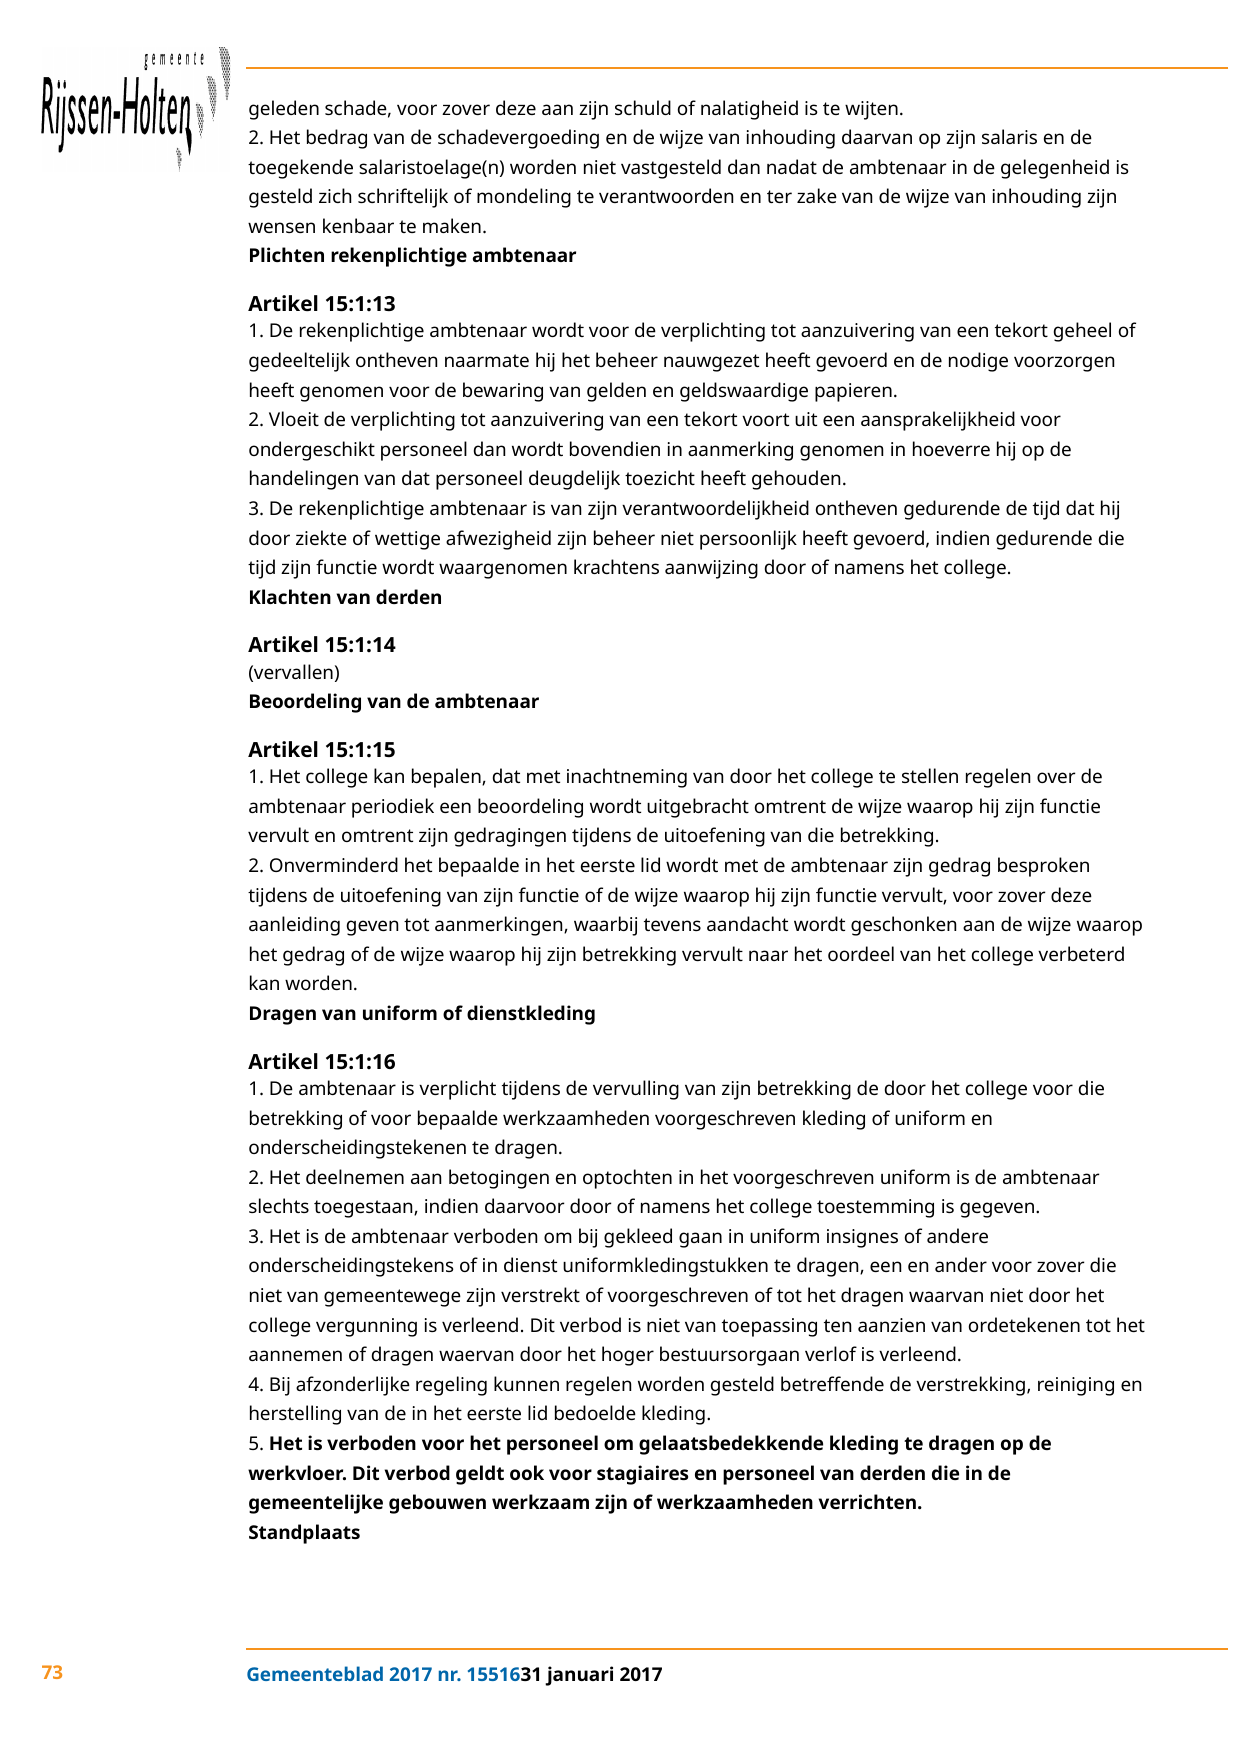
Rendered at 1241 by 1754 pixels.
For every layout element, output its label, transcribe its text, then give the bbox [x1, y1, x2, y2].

text 5. Het is verboden voor het personeel om gelaatsbedekkende kleding te dragen op de werkvloer. Dit verbod geldt ook voor stagiaires en personeel van derden die in de gemeentelijke gebouwen werkzaam zijn of werkzaamheden verrichten. [248, 1430, 1152, 1515]
text Beoordeling van de ambtenaar [248, 688, 1152, 714]
text 2. Vloeit de verplichting tot aanzuivering van een tekort voort uit een aansprakelijkheid voor ondergeschikt personeel dan wordt bovendien in aanmerking genomen in hoeverre hij op de handelingen van dat personeel deugdelijk toezicht heeft gehouden. [248, 406, 1152, 491]
text Standplaats [248, 1519, 1152, 1545]
text Artikel 15:1:13 [248, 289, 1152, 318]
text Artikel 15:1:15 [248, 735, 1152, 763]
text 2. Onverminderd het bepaalde in het eerste lid wordt met de ambtenaar zijn gedrag besproken tijdens de uitoefening van zijn functie of de wijze waarop hij zijn functie vervult, voor zover deze aanleiding geven tot aanmerkingen, waarbij tevens aandacht wordt geschonken aan de wijze waarop het gedrag of de wijze waarop hij zijn betrekking vervult naar het oordeel van het college verbeterd kan worden. [248, 852, 1152, 996]
text Dragen van uniform of dienstkleding [248, 1000, 1152, 1026]
text Artikel 15:1:14 [248, 631, 1152, 659]
text 2. Het bedrag van de schadevergoeding en de wijze van inhouding daarvan op zijn salaris en de toegekende salaristoelage(n) worden niet vastgesteld dan nadat de ambtenaar in de gelegenheid is gesteld zich schriftelijk of mondeling te verantwoorden en ter zake van de wijze van inhouding zijn wensen kenbaar te maken. [248, 124, 1152, 239]
text Klachten van derden [248, 584, 1152, 610]
text 1. De rekenplichtige ambtenaar wordt voor de verplichting tot aanzuivering van een tekort geheel of gedeeltelijk ontheven naarmate hij het beheer nauwgezet heeft gevoerd en de nodige voorzorgen heeft genomen voor de bewaring van gelden en geldswaardige papieren. [248, 318, 1152, 403]
text 1. Het college kan bepalen, dat met inachtneming van door het college te stellen regelen over de ambtenaar periodiek een beoordeling wordt uitgebracht omtrent de wijze waarop hij zijn functie vervult en omtrent zijn gedragingen tijdens de uitoefening van die betrekking. [248, 763, 1152, 848]
text geleden schade, voor zover deze aan zijn schuld of nalatigheid is te wijten. [248, 95, 1152, 121]
text 4. Bij afzonderlijke regeling kunnen regelen worden gesteld betreffende de verstrekking, reiniging en herstelling van de in het eerste lid bedoelde kleding. [248, 1371, 1152, 1426]
text 3. De rekenplichtige ambtenaar is van zijn verantwoordelijkheid ontheven gedurende de tijd dat hij door ziekte of wettige afwezigheid zijn beheer niet persoonlijk heeft gevoerd, indien gedurende die tijd zijn functie wordt waargenomen krachtens aanwijzing door of namens het college. [248, 495, 1152, 580]
picture [41, 47, 231, 172]
text (vervallen) [248, 659, 1152, 685]
text 3. Het is de ambtenaar verboden om bij gekleed gaan in uniform insignes of andere onderscheidingstekens of in dienst uniformkledingstukken te dragen, een en ander voor zover die niet van gemeentewege zijn verstrekt of voorgeschreven of tot het dragen waarvan niet door het college vergunning is verleend. Dit verbod is niet van toepassing ten aanzien van ordetekenen tot het aannemen of dragen waervan door het hoger bestuursorgaan verlof is verleend. [248, 1223, 1152, 1367]
text 1. De ambtenaar is verplicht tijdens de vervulling van zijn betrekking de door het college voor die betrekking of voor bepaalde werkzaamheden voorgeschreven kleding of uniform en onderscheidingstekenen te dragen. [248, 1075, 1152, 1160]
text Plichten rekenplichtige ambtenaar [248, 243, 1152, 268]
text 2. Het deelnemen aan betogingen en optochten in het voorgeschreven uniform is de ambtenaar slechts toegestaan, indien daarvoor door of namens het college toestemming is gegeven. [248, 1164, 1152, 1219]
text Artikel 15:1:16 [248, 1047, 1152, 1075]
